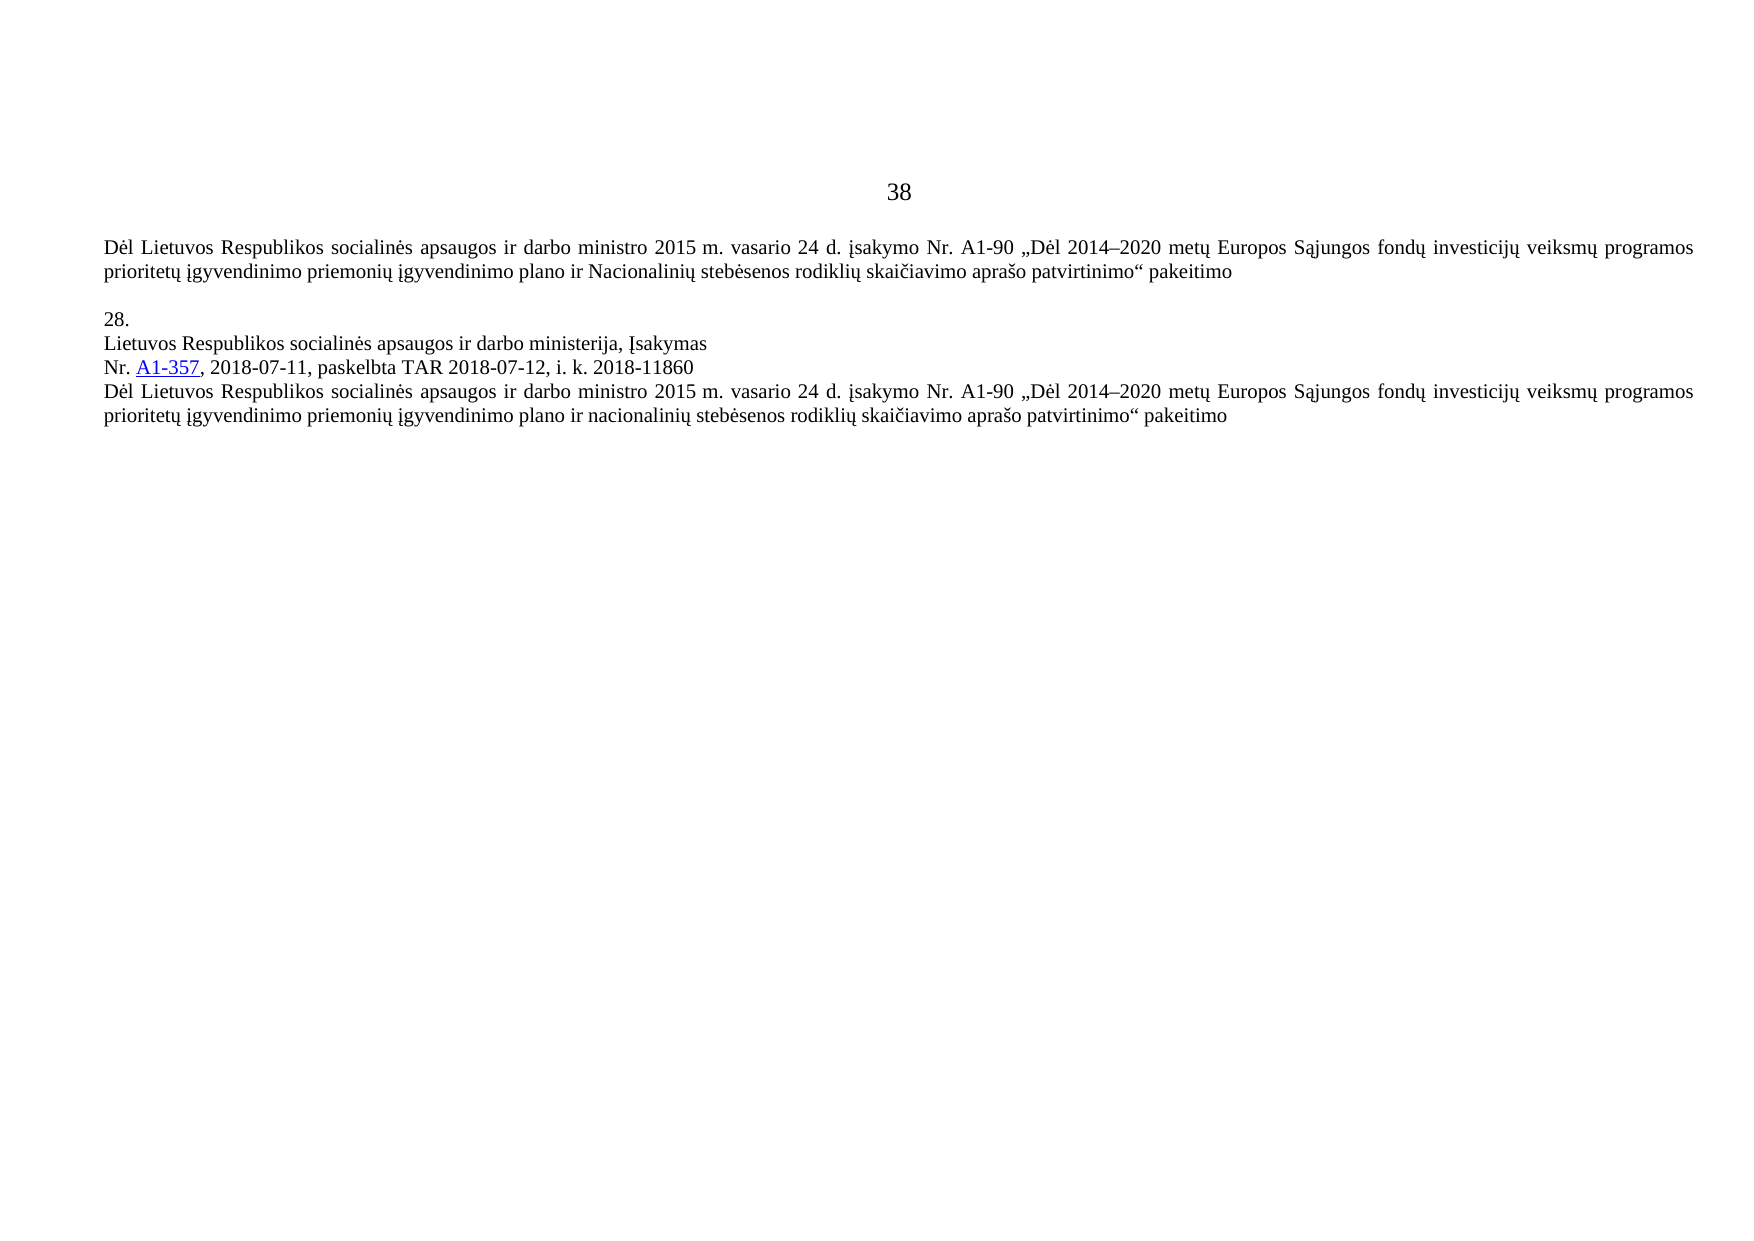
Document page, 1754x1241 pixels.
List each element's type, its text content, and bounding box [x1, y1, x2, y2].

text Nr. A1-357, 2018-07-11, paskelbta TAR 2018-07-12, i. k. 2018-11860 [103, 355, 1695, 379]
text 28. [103, 307, 1695, 331]
text Dėl Lietuvos Respublikos socialinės apsaugos ir darbo ministro 2015 m. vasario 24 d. įsakymo Nr. A1-90 „Dėl 2014–2020 metų Europos Sąjungos fondų investicijų veiksmų programos prioritetų įgyvendinimo priemonių įgyvendinimo plano ir nacionalinių stebėsenos rodiklių skaičiavimo aprašo patvirtinimo“ pakeitimo [103, 379, 1695, 427]
text Lietuvos Respublikos socialinės apsaugos ir darbo ministerija, Įsakymas [103, 331, 1695, 355]
text Dėl Lietuvos Respublikos socialinės apsaugos ir darbo ministro 2015 m. vasario 24 d. įsakymo Nr. A1-90 „Dėl 2014–2020 metų Europos Sąjungos fondų investicijų veiksmų programos prioritetų įgyvendinimo priemonių įgyvendinimo plano ir Nacionalinių stebėsenos rodiklių skaičiavimo aprašo patvirtinimo“ pakeitimo [103, 235, 1695, 283]
